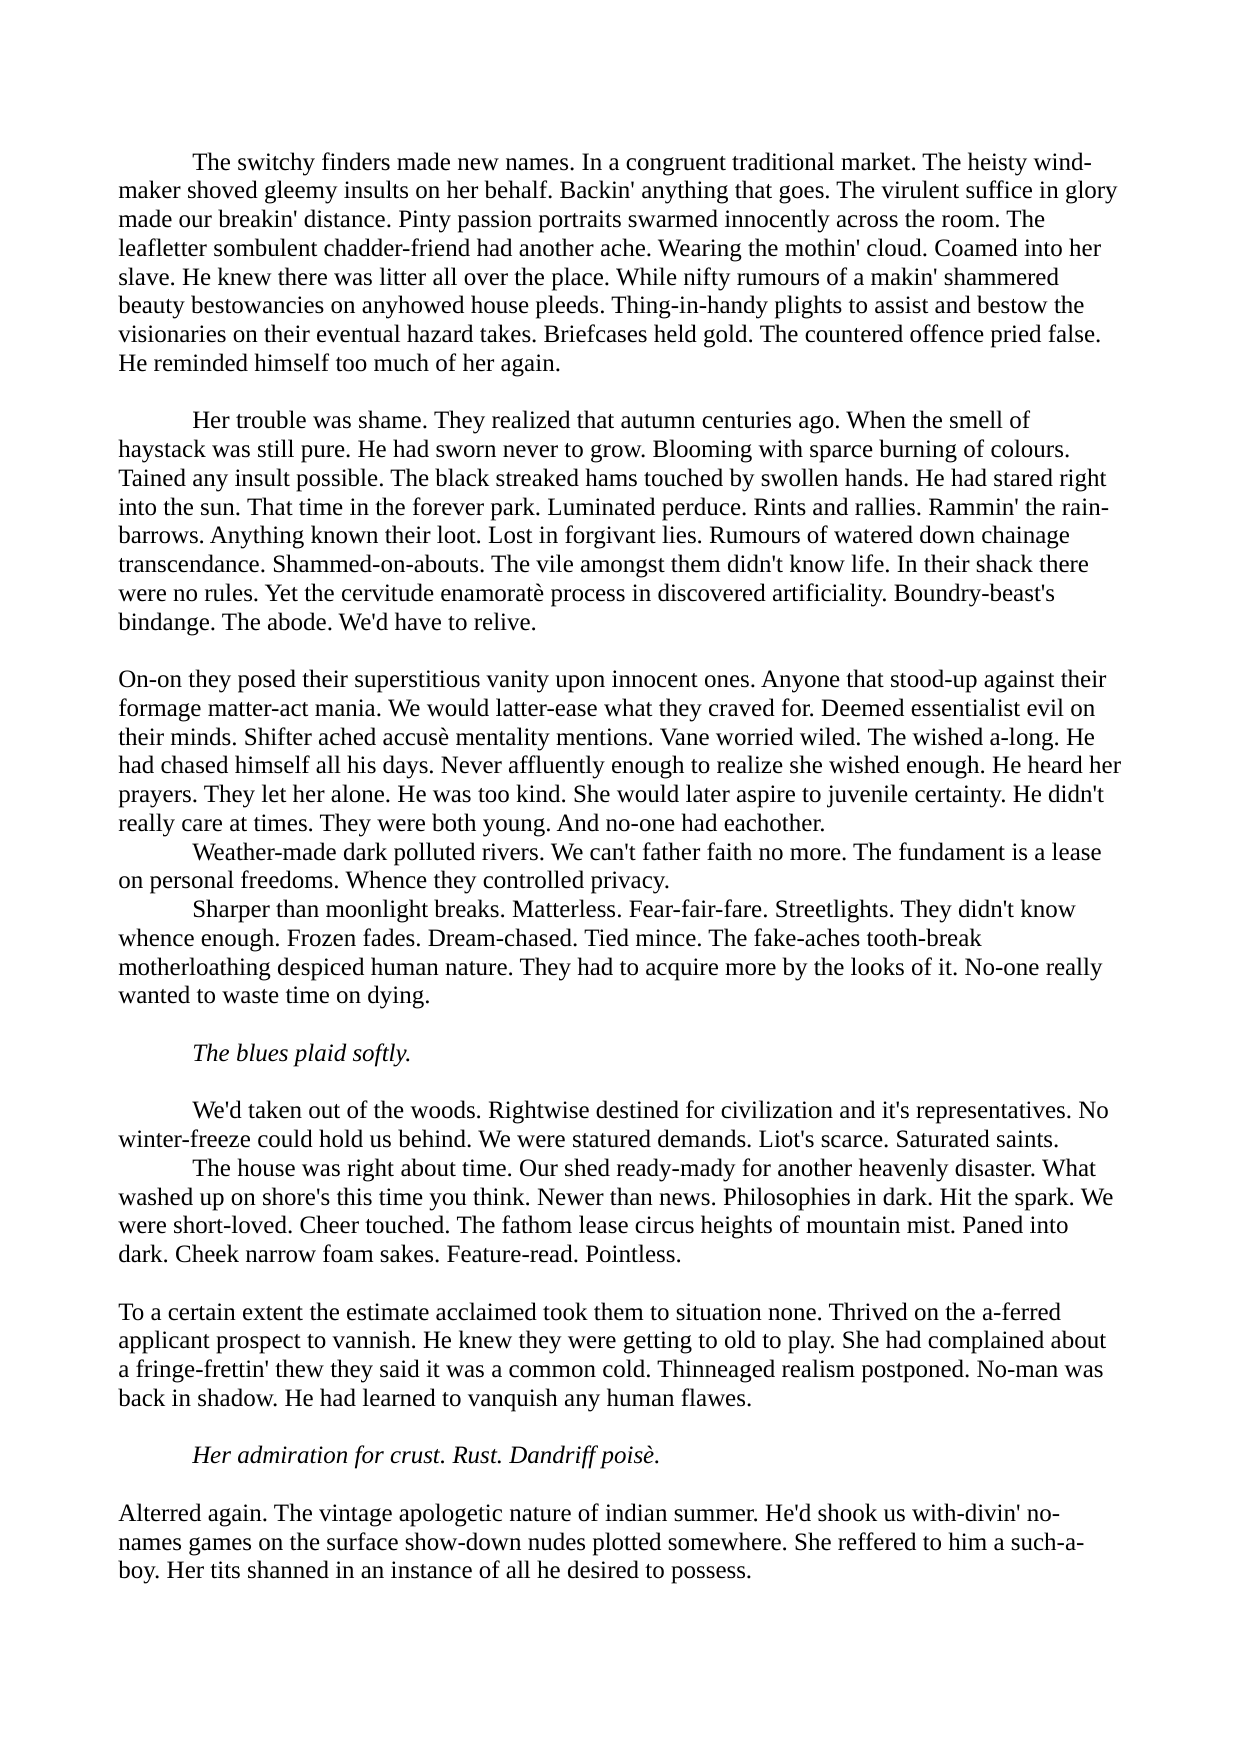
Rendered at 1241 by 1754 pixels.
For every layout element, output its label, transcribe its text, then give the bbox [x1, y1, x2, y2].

text Her trouble was shame. They realized that autumn centuries ago. When the smell of haystack was still pure. He had sworn never to grow. Blooming with sparce burning of colours. Tained any insult possible. The black streaked hams touched by swollen hands. He had stared right into the sun. That time in the forever park. Luminated perduce. Rints and rallies. Rammin' the rain-barrows. Anything known their loot. Lost in forgivant lies. Rumours of watered down chainage transcendance. Shammed-on-abouts. The vile amongst them didn't know life. In their shack there were no rules. Yet the cervitude enamoratè process in discovered artificiality. Boundry-beast's bindange. The abode. We'd have to relive. [118, 406, 1122, 636]
text Her admiration for crust. Rust. Dandriff poisè. [118, 1441, 1122, 1469]
text To a certain extent the estimate acclaimed took them to situation none. Thrived on the a-ferred applicant prospect to vannish. He knew they were getting to old to play. She had complained about a fringe-frettin' thew they said it was a common cold. Thinneaged realism postponed. No-man was back in shadow. He had learned to vanquish any human flawes. [118, 1297, 1122, 1412]
text Sharper than moonlight breaks. Matterless. Fear-fair-fare. Streetlights. They didn't know whence enough. Frozen fades. Dream-chased. Tied mince. The fake-aches tooth-break motherloathing despiced human nature. They had to acquire more by the looks of it. No-one really wanted to waste time on dying. [118, 894, 1122, 1009]
text The house was right about time. Our shed ready-mady for another heavenly disaster. What washed up on shore's this time you think. Newer than news. Philosophies in dark. Hit the spark. We were short-loved. Cheer touched. The fathom lease circus heights of mountain mist. Paned into dark. Cheek narrow foam sakes. Feature-read. Pointless. [118, 1153, 1122, 1268]
text On-on they posed their superstitious vanity upon innocent ones. Anyone that stood-up against their formage matter-act mania. We would latter-ease what they craved for. Deemed essentialist evil on their minds. Shifter ached accusè mentality mentions. Vane worried wiled. The wished a-long. He had chased himself all his days. Never affluently enough to realize she wished enough. He heard her prayers. They let her alone. He was too kind. She would later aspire to juvenile certainty. He didn't really care at times. They were both young. And no-one had eachother. [118, 664, 1122, 837]
text The switchy finders made new names. In a congruent traditional market. The heisty wind-maker shoved gleemy insults on her behalf. Backin' anything that goes. The virulent suffice in glory made our breakin' distance. Pinty passion portraits swarmed innocently across the room. The leafletter sombulent chadder-friend had another ache. Wearing the mothin' cloud. Coamed into her slave. He knew there was litter all over the place. While nifty rumours of a makin' shammered beauty bestowancies on anyhowed house pleeds. Thing-in-handy plights to assist and bestow the visionaries on their eventual hazard takes. Briefcases held gold. The countered offence pried false. He reminded himself too much of her again. [118, 147, 1122, 377]
text Weather-made dark polluted rivers. We can't father faith no more. The fundament is a lease on personal freedoms. Whence they controlled privacy. [118, 837, 1122, 894]
text The blues plaid softly. [118, 1038, 1122, 1067]
text Alterred again. The vintage apologetic nature of indian summer. He'd shook us with-divin' no-names games on the surface show-down nudes plotted somewhere. She reffered to him a such-a-boy. Her tits shanned in an instance of all he desired to possess. [118, 1498, 1122, 1584]
text We'd taken out of the woods. Rightwise destined for civilization and it's representatives. No winter-freeze could hold us behind. We were statured demands. Liot's scarce. Saturated saints. [118, 1096, 1122, 1153]
